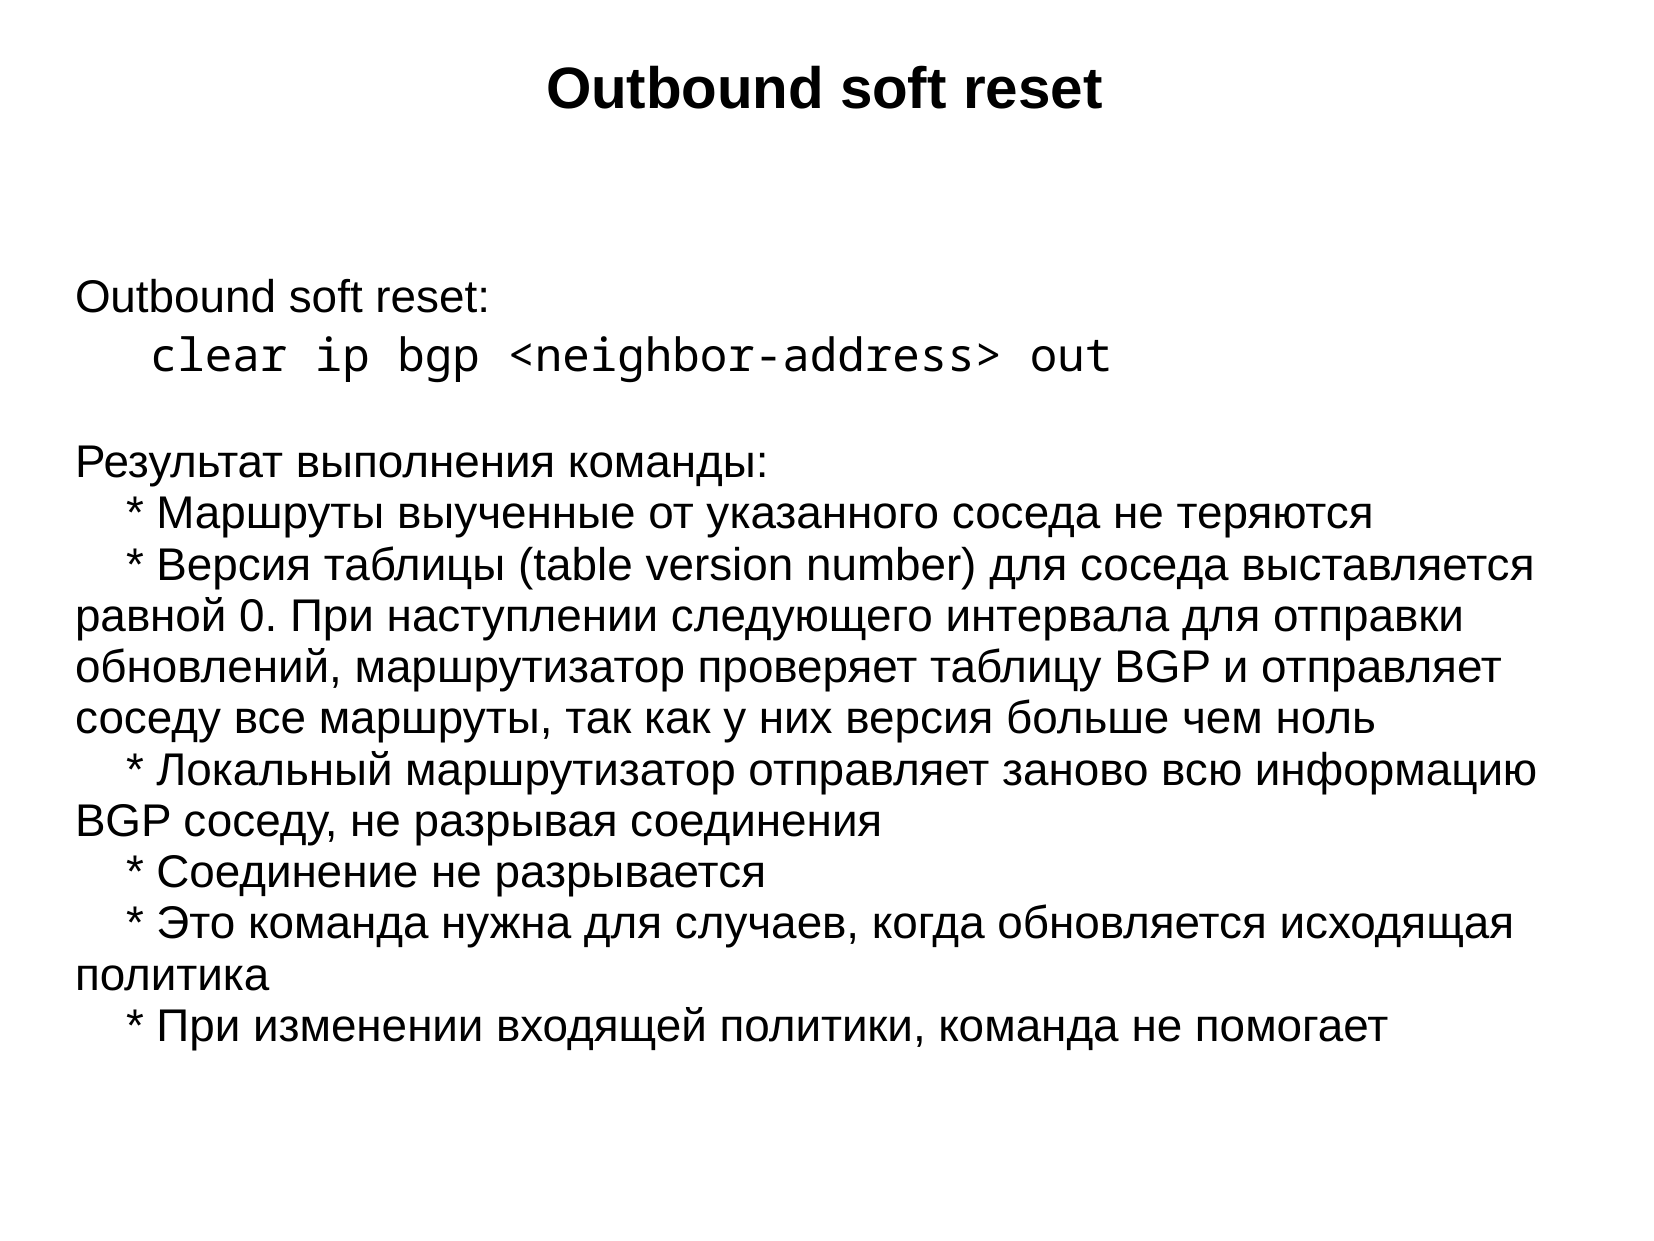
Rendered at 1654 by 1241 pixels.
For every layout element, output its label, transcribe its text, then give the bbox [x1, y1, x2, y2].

title Outbound soft reset [37, 48, 1613, 133]
text_box Outbound soft reset: clear ip bgp <neighbor-address> out Результат выполнения команды: * Маршруты выученные от указанного соседа не теряются * Версия таблицы (table version number) для соседа выставляется равной 0. При наступлении следующего интервала для отправки обновлений, маршрутизатор проверяет таблицу BGP и отправляет соседу все маршруты, так как у них версия больше чем ноль * Локальный маршрутизатор отправляет заново всю информацию BGP соседу, не разрывая соединения * Соединение не разрывается * Это команда нужна для случаев, когда обновляется исходящая политика * При изменении входящей политики, команда не помогает [75, 123, 1613, 1199]
